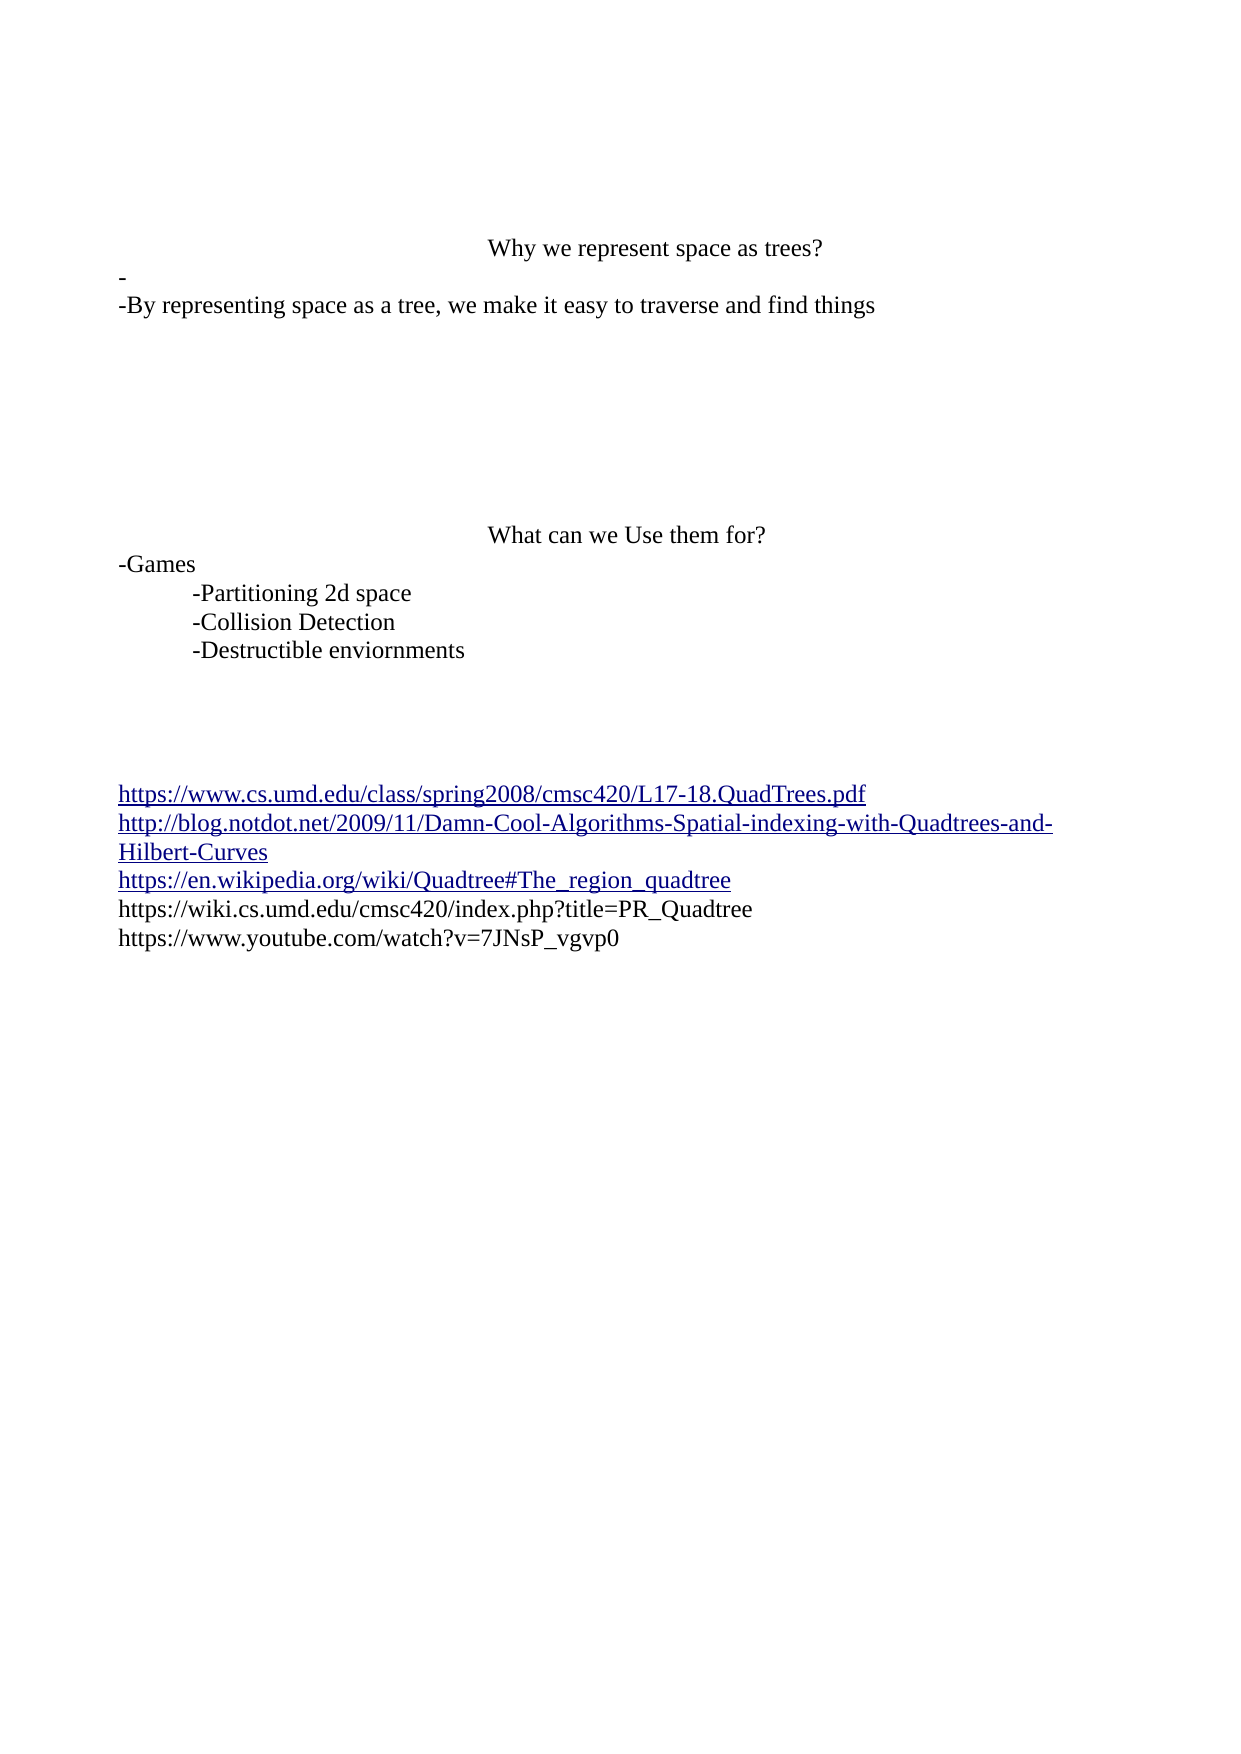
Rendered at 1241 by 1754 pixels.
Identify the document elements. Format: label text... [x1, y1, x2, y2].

text https://en.wikipedia.org/wiki/Quadtree#The_region_quadtree [118, 866, 1122, 894]
text What can we Use them for? [118, 521, 1122, 549]
text http://blog.notdot.net/2009/11/Damn-Cool-Algorithms-Spatial-indexing-with-Quadtrees-and-Hilbert-Curves [118, 808, 1122, 866]
text https://www.cs.umd.edu/class/spring2008/cmsc420/L17-18.QuadTrees.pdf [118, 779, 1122, 808]
text https://wiki.cs.umd.edu/cmsc420/index.php?title=PR_Quadtree [118, 894, 1122, 923]
text https://www.youtube.com/watch?v=7JNsP_vgvp0 [118, 923, 1122, 952]
text - [118, 262, 1122, 291]
text -Games [118, 549, 1122, 578]
text -Destructible enviornments [118, 636, 1122, 664]
text -Partitioning 2d space [118, 578, 1122, 607]
text -By representing space as a tree, we make it easy to traverse and find things [118, 291, 1122, 319]
text -Collision Detection [118, 607, 1122, 636]
text Why we represent space as trees? [118, 233, 1122, 262]
